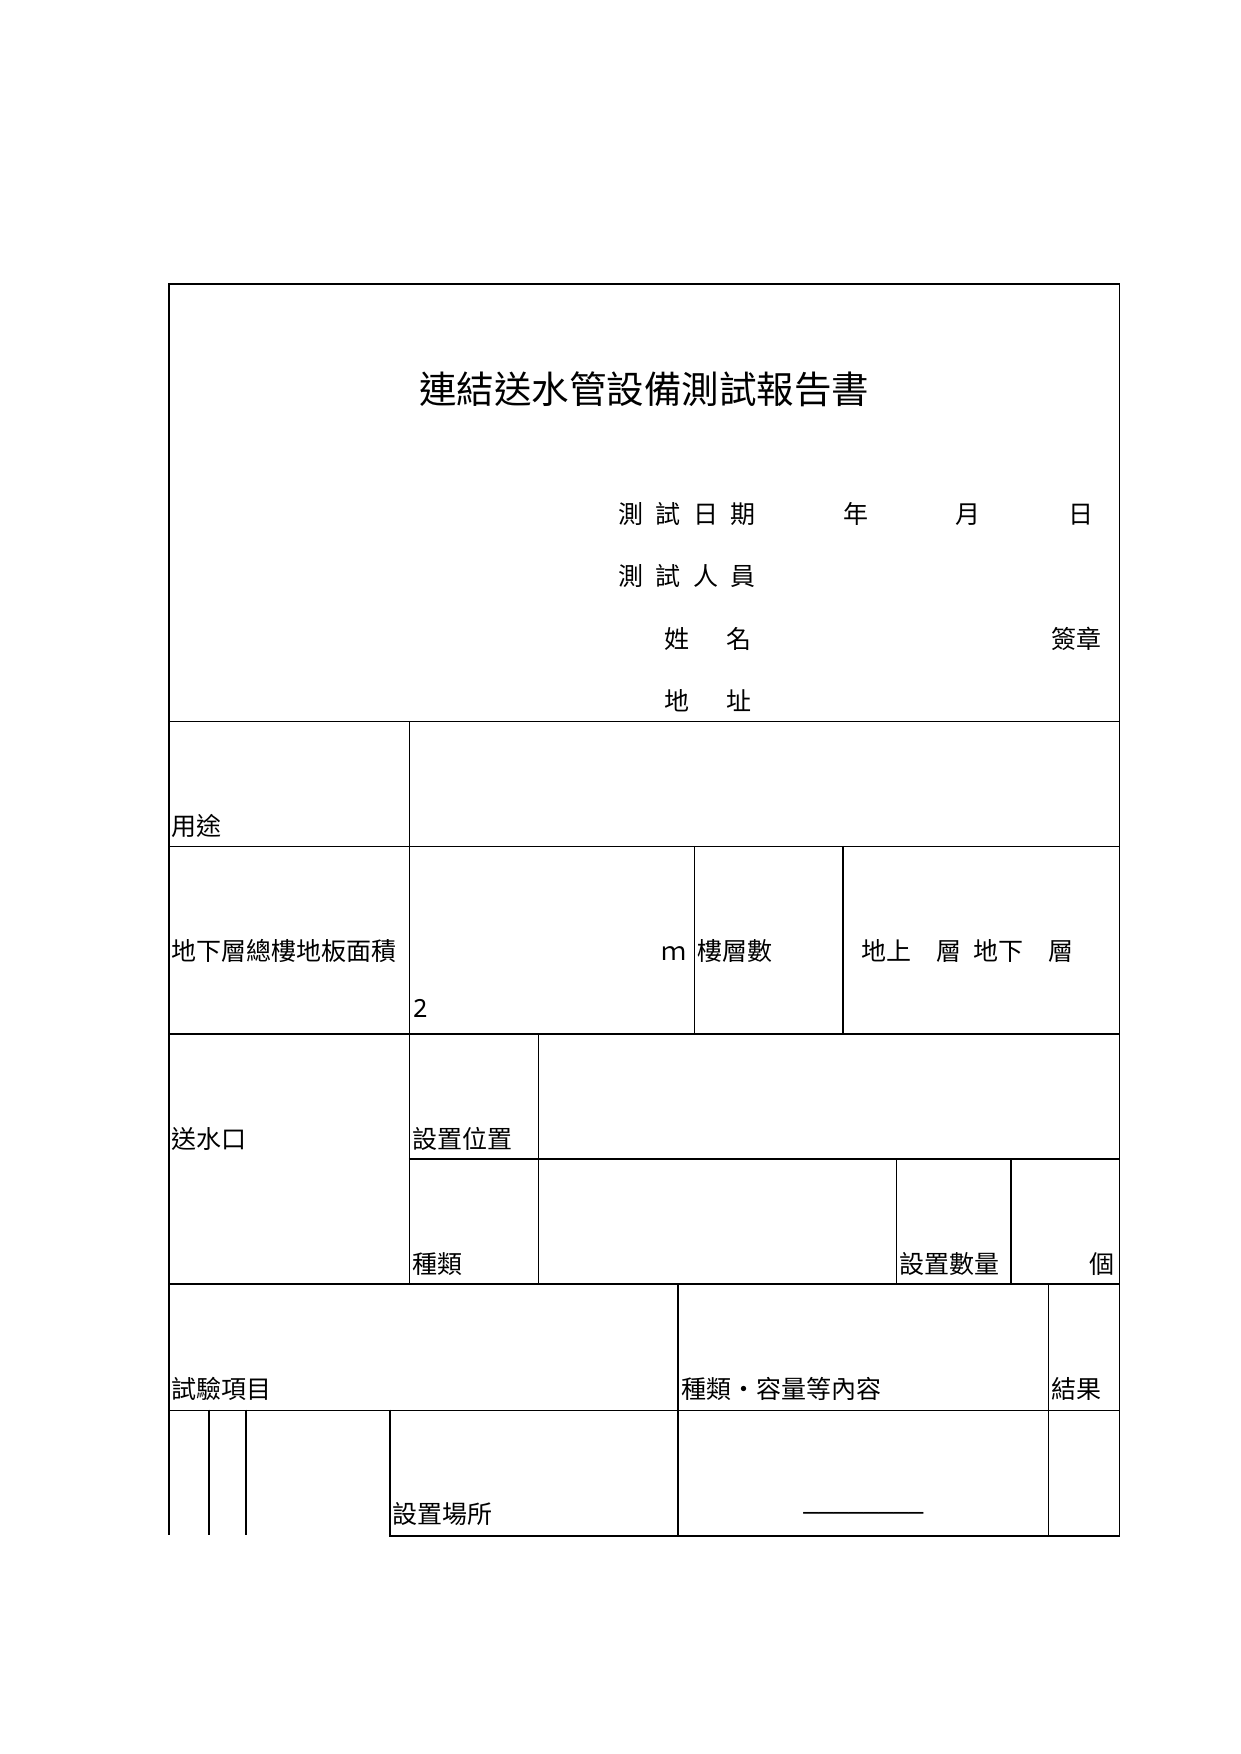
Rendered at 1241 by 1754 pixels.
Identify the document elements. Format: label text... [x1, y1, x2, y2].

table_cell [410, 722, 1119, 846]
table_cell 地 址 [615, 658, 1119, 721]
table_cell [539, 1035, 1119, 1158]
table_cell [170, 421, 615, 533]
table_cell 設置數量 [897, 1160, 1010, 1283]
table_cell [170, 596, 615, 658]
table_cell 設置場所 [391, 1411, 677, 1535]
table_cell 姓 名 簽章 [615, 596, 1119, 658]
table_cell [247, 1411, 389, 1535]
table_cell [539, 1160, 896, 1283]
table_cell 送水口 [170, 1035, 409, 1158]
table_cell 設置位置 [410, 1035, 538, 1158]
table_cell 測 試 日 期 年 月 日 [615, 421, 1119, 533]
table_cell [170, 533, 615, 596]
table_cell 樓層數 [695, 847, 842, 1033]
table_cell ──────── [679, 1411, 1048, 1535]
table_cell 結果 [1049, 1285, 1119, 1409]
table_cell 用途 [170, 722, 409, 846]
table_cell 測 試 人 員 [615, 533, 1119, 596]
table_cell 個 [1012, 1160, 1119, 1283]
table_cell [1049, 1411, 1119, 1535]
table_cell 試驗項目 [170, 1285, 677, 1409]
table_cell [170, 1158, 409, 1283]
table_cell 地下層總樓地板面積 [170, 847, 409, 1033]
table_cell ｍ2 [410, 847, 694, 1033]
table_cell [210, 1411, 245, 1535]
table_header 連結送水管設備測試報告書 [170, 285, 1119, 421]
table_cell [170, 1411, 208, 1535]
table_cell 種類 [410, 1160, 538, 1283]
table_cell [170, 658, 615, 721]
table_cell 種類‧容量等內容 [679, 1285, 1048, 1409]
table_cell 地上 層 地下 層 [844, 847, 1119, 1033]
